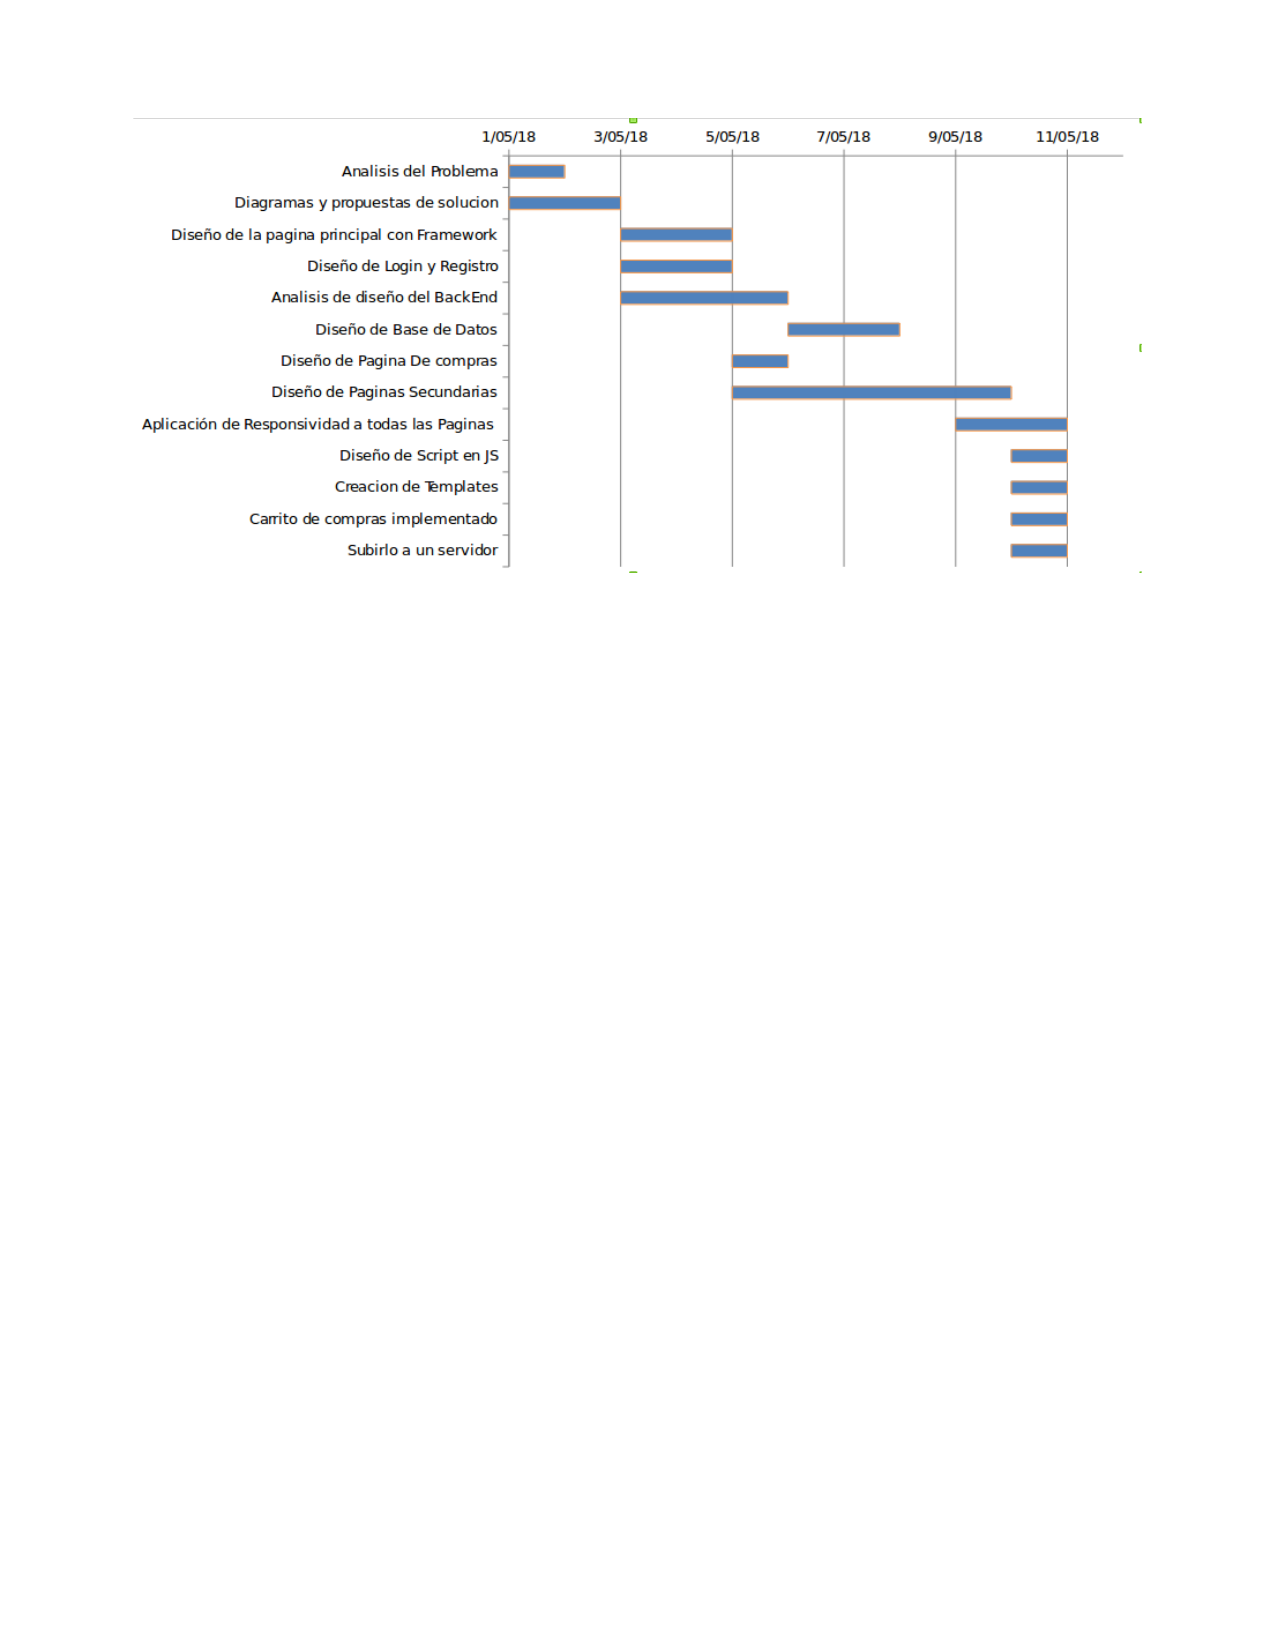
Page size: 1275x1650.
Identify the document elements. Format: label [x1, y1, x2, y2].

picture [133, 118, 1142, 573]
